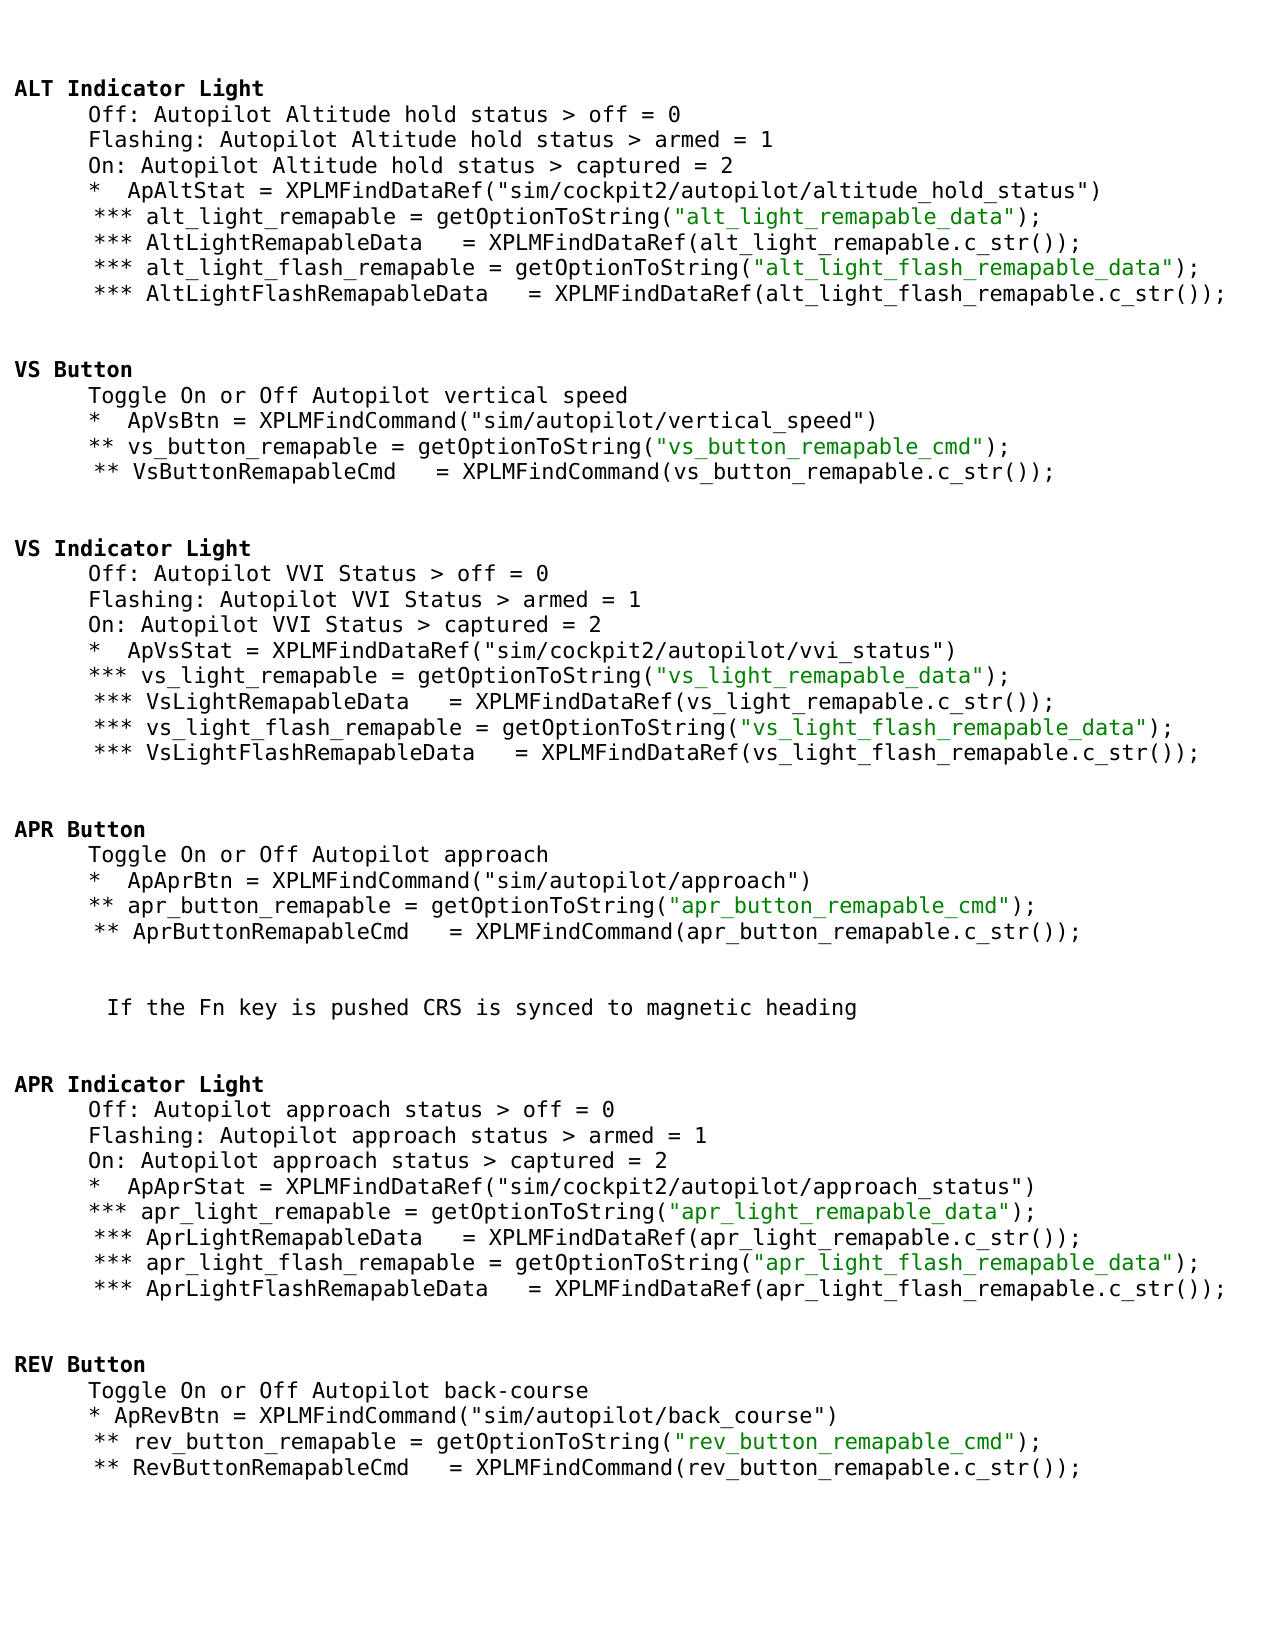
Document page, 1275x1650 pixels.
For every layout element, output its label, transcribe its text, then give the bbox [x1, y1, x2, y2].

text *** AprLightRemapableData = XPLMFindDataRef(apr_light_remapable.c_str()); [14, 1225, 1255, 1251]
text ** apr_button_remapable = getOptionToString("apr_button_remapable_cmd"); [14, 893, 1255, 919]
text * ApVsBtn = XPLMFindCommand("sim/autopilot/vertical_speed") [14, 408, 1255, 434]
text *** AprLightFlashRemapableData = XPLMFindDataRef(apr_light_flash_remapable.c_str()); [14, 1276, 1255, 1302]
text *** alt_light_remapable = getOptionToString("alt_light_remapable_data"); [14, 204, 1255, 230]
text VS Button [14, 357, 1255, 383]
text * ApAprStat = XPLMFindDataRef("sim/cockpit2/autopilot/approach_status") [14, 1174, 1255, 1199]
text ** RevButtonRemapableCmd = XPLMFindCommand(rev_button_remapable.c_str()); [14, 1455, 1255, 1480]
text VS Indicator Light [14, 536, 1255, 561]
text *** AltLightFlashRemapableData = XPLMFindDataRef(alt_light_flash_remapable.c_str()); [14, 281, 1255, 306]
text *** apr_light_flash_remapable = getOptionToString("apr_light_flash_remapable_data"); [14, 1251, 1255, 1276]
text *** AltLightRemapableData = XPLMFindDataRef(alt_light_remapable.c_str()); [14, 230, 1255, 255]
text ** VsButtonRemapableCmd = XPLMFindCommand(vs_button_remapable.c_str()); [14, 459, 1255, 485]
text ** AprButtonRemapableCmd = XPLMFindCommand(apr_button_remapable.c_str()); [14, 919, 1255, 944]
text Toggle On or Off Autopilot back-course [14, 1378, 1255, 1404]
text ALT Indicator Light [14, 77, 1255, 102]
text APR Indicator Light [14, 1072, 1255, 1097]
text Flashing: Autopilot VVI Status > armed = 1 [14, 587, 1255, 612]
text Toggle On or Off Autopilot approach [14, 842, 1255, 868]
text *** apr_light_remapable = getOptionToString("apr_light_remapable_data"); [14, 1199, 1255, 1225]
text If the Fn key is pushed CRS is synced to magnetic heading [14, 995, 1255, 1021]
text APR Button [14, 817, 1255, 842]
text Toggle On or Off Autopilot vertical speed [14, 383, 1255, 408]
text On: Autopilot Altitude hold status > captured = 2 [14, 153, 1255, 179]
text ** rev_button_remapable = getOptionToString("rev_button_remapable_cmd"); [14, 1429, 1255, 1455]
text Flashing: Autopilot Altitude hold status > armed = 1 [14, 128, 1255, 153]
text *** VsLightFlashRemapableData = XPLMFindDataRef(vs_light_flash_remapable.c_str()); [14, 740, 1255, 766]
text *** vs_light_flash_remapable = getOptionToString("vs_light_flash_remapable_data"); [14, 714, 1255, 740]
text ** vs_button_remapable = getOptionToString("vs_button_remapable_cmd"); [14, 434, 1255, 459]
text * ApAprBtn = XPLMFindCommand("sim/autopilot/approach") [14, 868, 1255, 893]
text Off: Autopilot Altitude hold status > off = 0 [14, 102, 1255, 128]
text *** vs_light_remapable = getOptionToString("vs_light_remapable_data"); [14, 663, 1255, 689]
text REV Button [14, 1353, 1255, 1378]
text Off: Autopilot VVI Status > off = 0 [14, 561, 1255, 587]
text * ApVsStat = XPLMFindDataRef("sim/cockpit2/autopilot/vvi_status") [14, 638, 1255, 663]
text * ApAltStat = XPLMFindDataRef("sim/cockpit2/autopilot/altitude_hold_status") [14, 179, 1255, 204]
text On: Autopilot approach status > captured = 2 [14, 1148, 1255, 1174]
text On: Autopilot VVI Status > captured = 2 [14, 612, 1255, 638]
text * ApRevBtn = XPLMFindCommand("sim/autopilot/back_course") [14, 1404, 1255, 1429]
text *** VsLightRemapableData = XPLMFindDataRef(vs_light_remapable.c_str()); [14, 689, 1255, 714]
text Off: Autopilot approach status > off = 0 [14, 1097, 1255, 1123]
text *** alt_light_flash_remapable = getOptionToString("alt_light_flash_remapable_data"); [14, 255, 1255, 281]
text Flashing: Autopilot approach status > armed = 1 [14, 1123, 1255, 1148]
